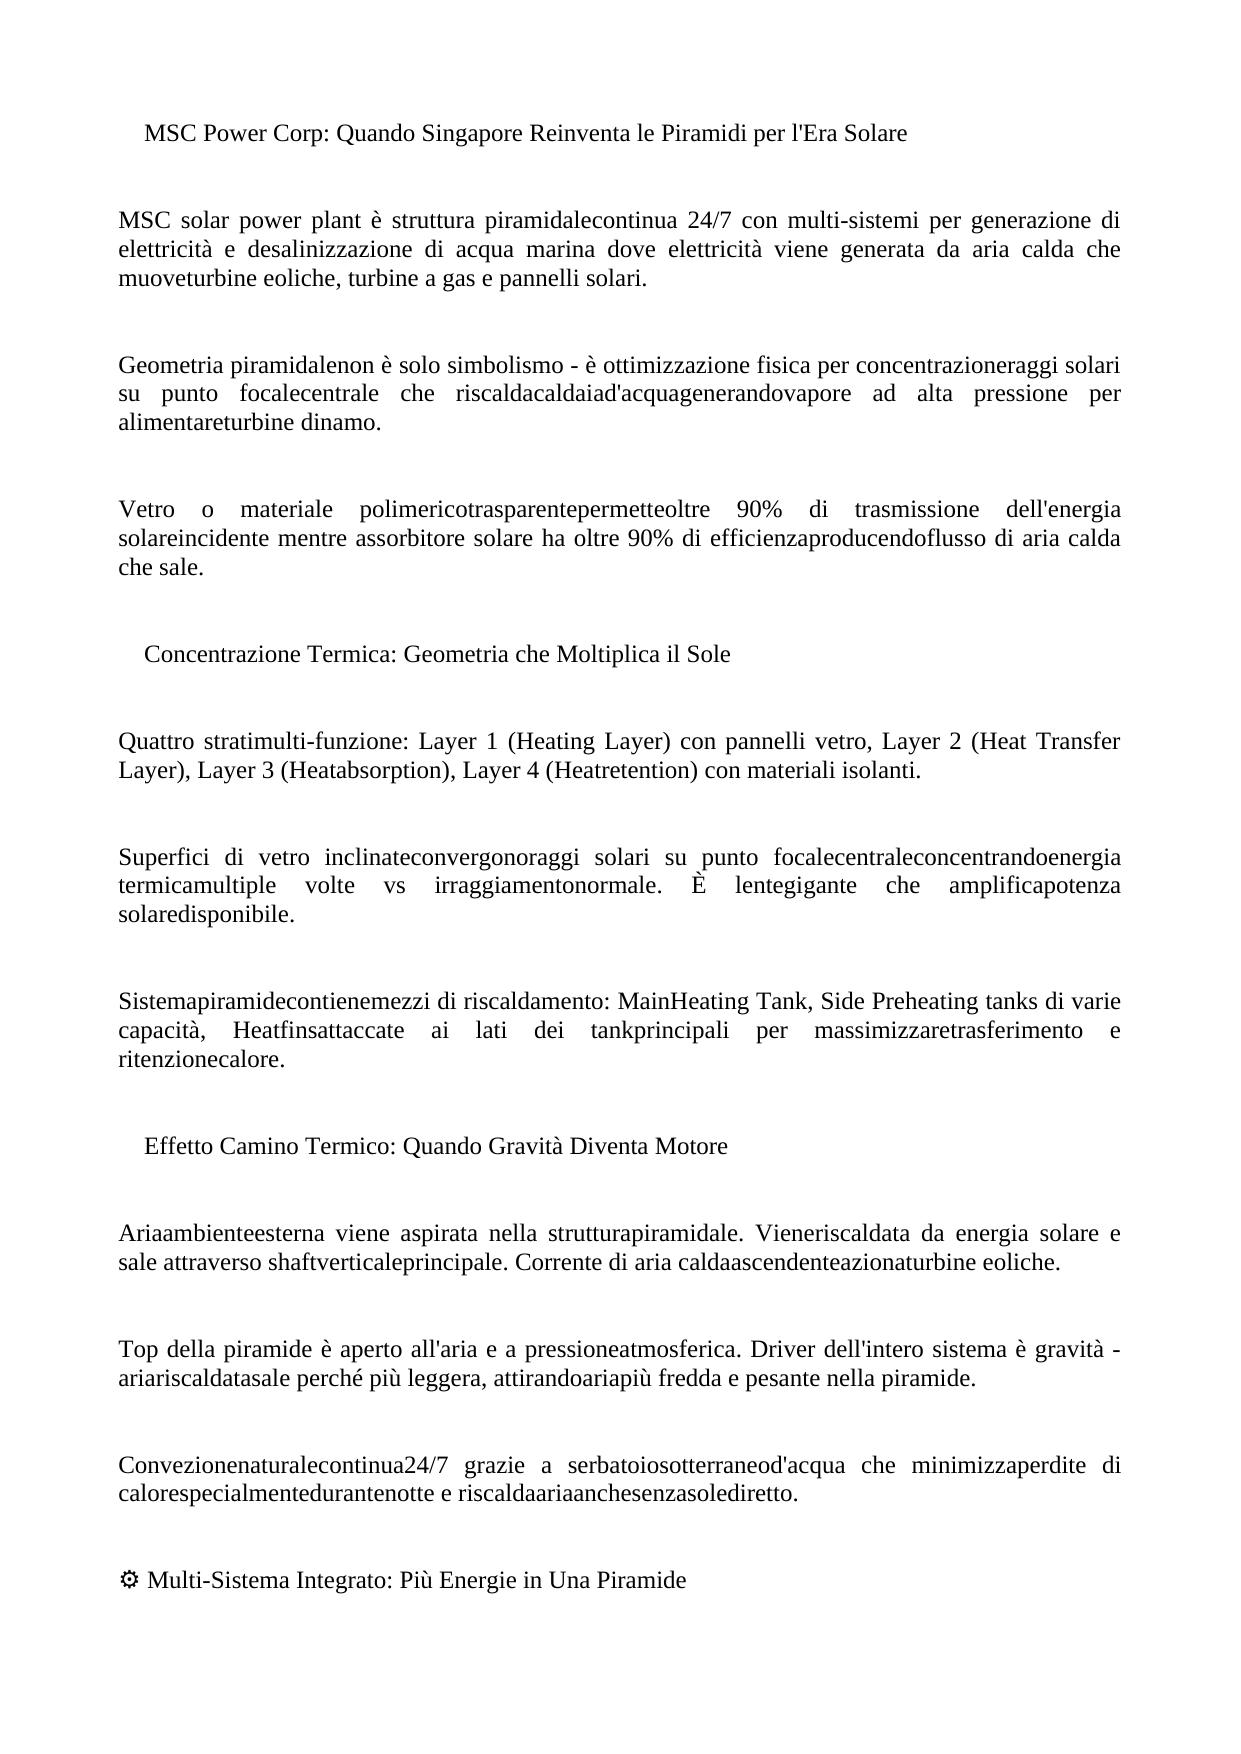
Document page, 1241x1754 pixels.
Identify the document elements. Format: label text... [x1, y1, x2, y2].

subtitle 💨 Effetto Camino Termico: Quando Gravità Diventa Motore [118, 1131, 1122, 1160]
subtitle 🔺 MSC Power Corp: Quando Singapore Reinventa le Piramidi per l'Era Solare [118, 118, 1122, 147]
text Geometria piramidalenon è solo simbolismo - è ottimizzazione fisica per concentrazioneraggi solari su punto focalecentrale che riscaldacaldaiad'acquagenerandovapore ad alta pressione per alimentareturbine dinamo. [118, 350, 1122, 436]
subtitle 🌞 Concentrazione Termica: Geometria che Moltiplica il Sole [118, 639, 1122, 668]
text Vetro o materiale polimericotrasparentepermetteoltre 90% di trasmissione dell'energia solareincidente mentre assorbitore solare ha oltre 90% di efficienzaproducendoflusso di aria calda che sale. [118, 494, 1122, 581]
text Ariaambienteesterna viene aspirata nella strutturapiramidale. Vieneriscaldata da energia solare e sale attraverso shaftverticaleprincipale. Corrente di aria caldaascendenteazionaturbine eoliche. [118, 1218, 1122, 1276]
text Quattro stratimulti-funzione: Layer 1 (Heating Layer) con pannelli vetro, Layer 2 (Heat Transfer Layer), Layer 3 (Heatabsorption), Layer 4 (Heatretention) con materiali isolanti. [118, 726, 1122, 783]
text MSC solar power plant è struttura piramidalecontinua 24/7 con multi-sistemi per generazione di elettricità e desalinizzazione di acqua marina dove elettricità viene generata da aria calda che muoveturbine eoliche, turbine a gas e pannelli solari. [118, 205, 1122, 291]
text Convezionenaturalecontinua24/7 grazie a serbatoiosotterraneod'acqua che minimizzaperdite di calorespecialmentedurantenotte e riscaldaariaanchesenzasolediretto. [118, 1450, 1122, 1507]
subtitle ⚙️ Multi-Sistema Integrato: Più Energie in Una Piramide [118, 1566, 1122, 1594]
text Top della piramide è aperto all'aria e a pressioneatmosferica. Driver dell'intero sistema è gravità - ariariscaldatasale perché più leggera, attirandoariapiù fredda e pesante nella piramide. [118, 1334, 1122, 1391]
text Superfici di vetro inclinateconvergonoraggi solari su punto focalecentraleconcentrandoenergia termicamultiple volte vs irraggiamentonormale. È lentegigante che amplificapotenza solaredisponibile. [118, 842, 1122, 928]
text Sistemapiramidecontienemezzi di riscaldamento: MainHeating Tank, Side Preheating tanks di varie capacità, Heatfinsattaccate ai lati dei tankprincipali per massimizzaretrasferimento e ritenzionecalore. [118, 986, 1122, 1073]
